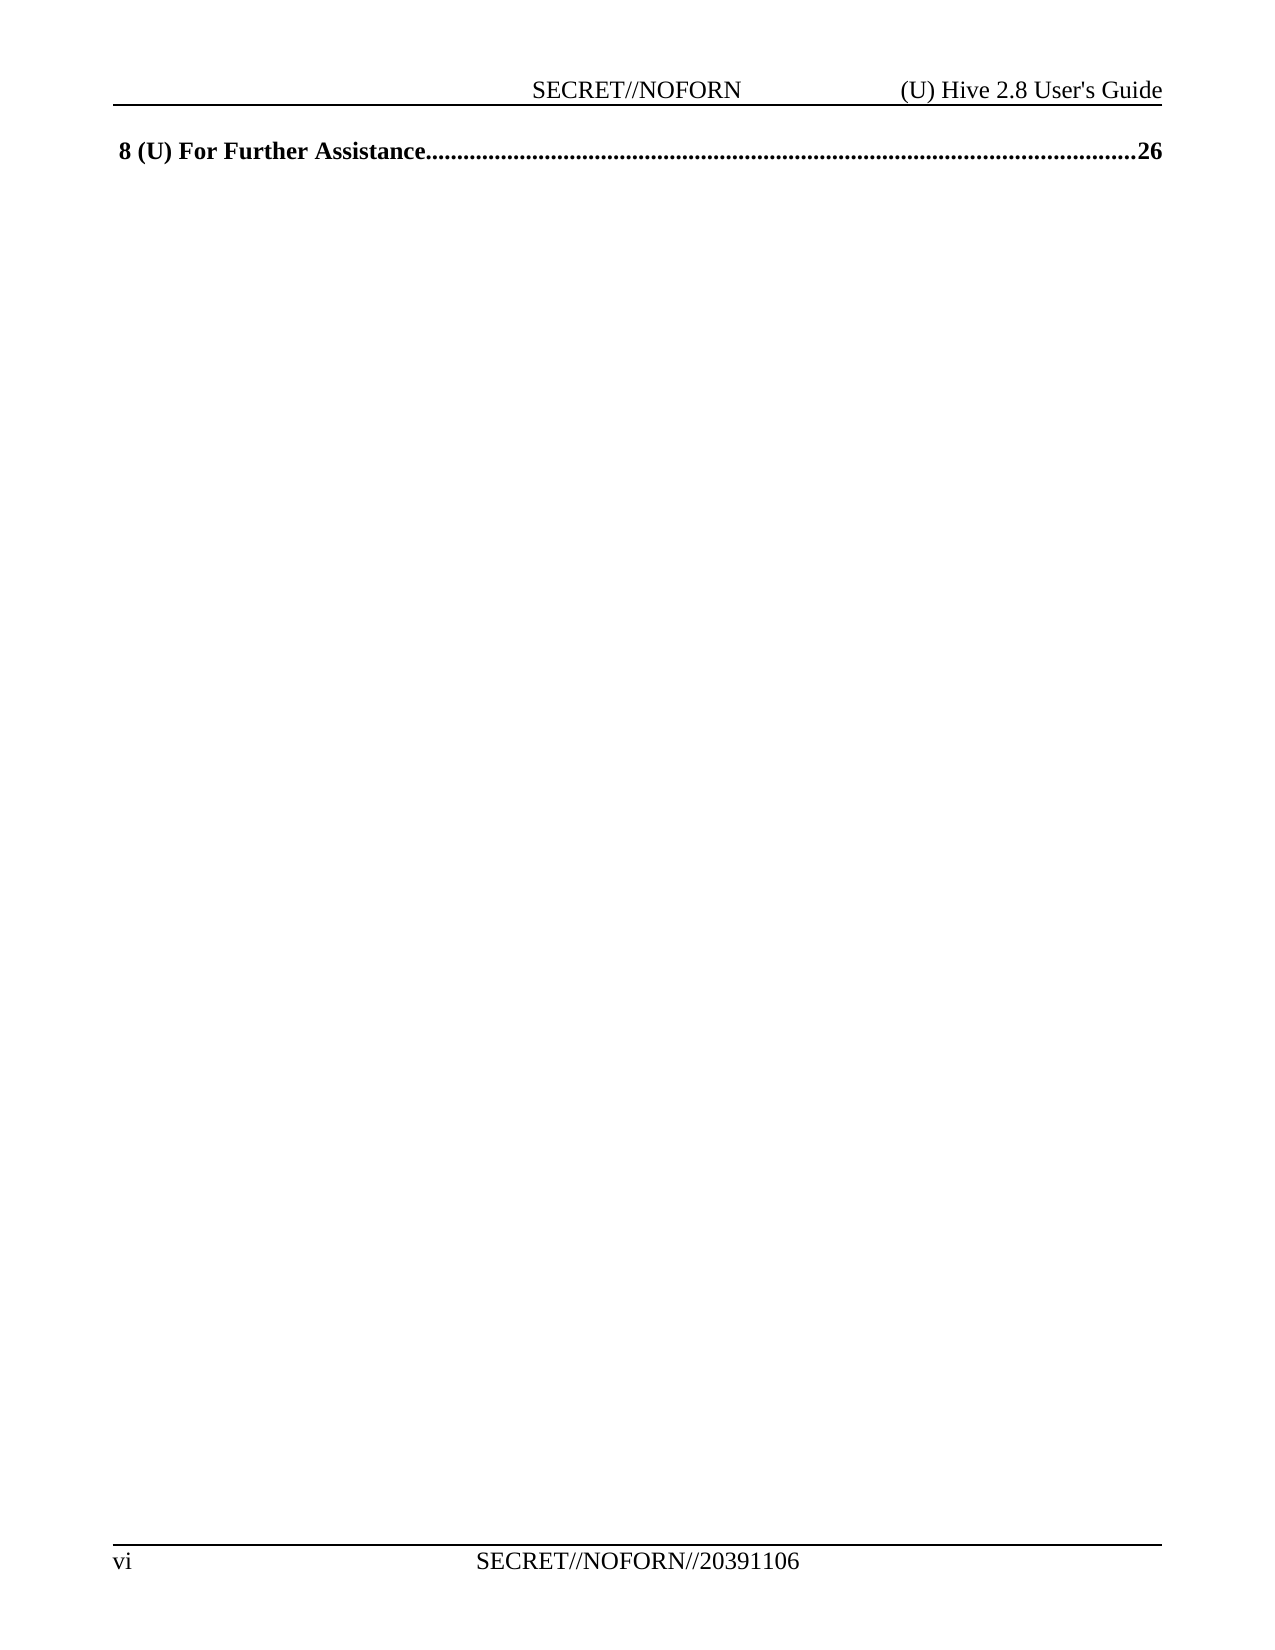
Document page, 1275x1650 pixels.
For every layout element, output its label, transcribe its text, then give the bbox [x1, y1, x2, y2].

text 8 (U) For Further Assistance 26 [112, 136, 1162, 164]
